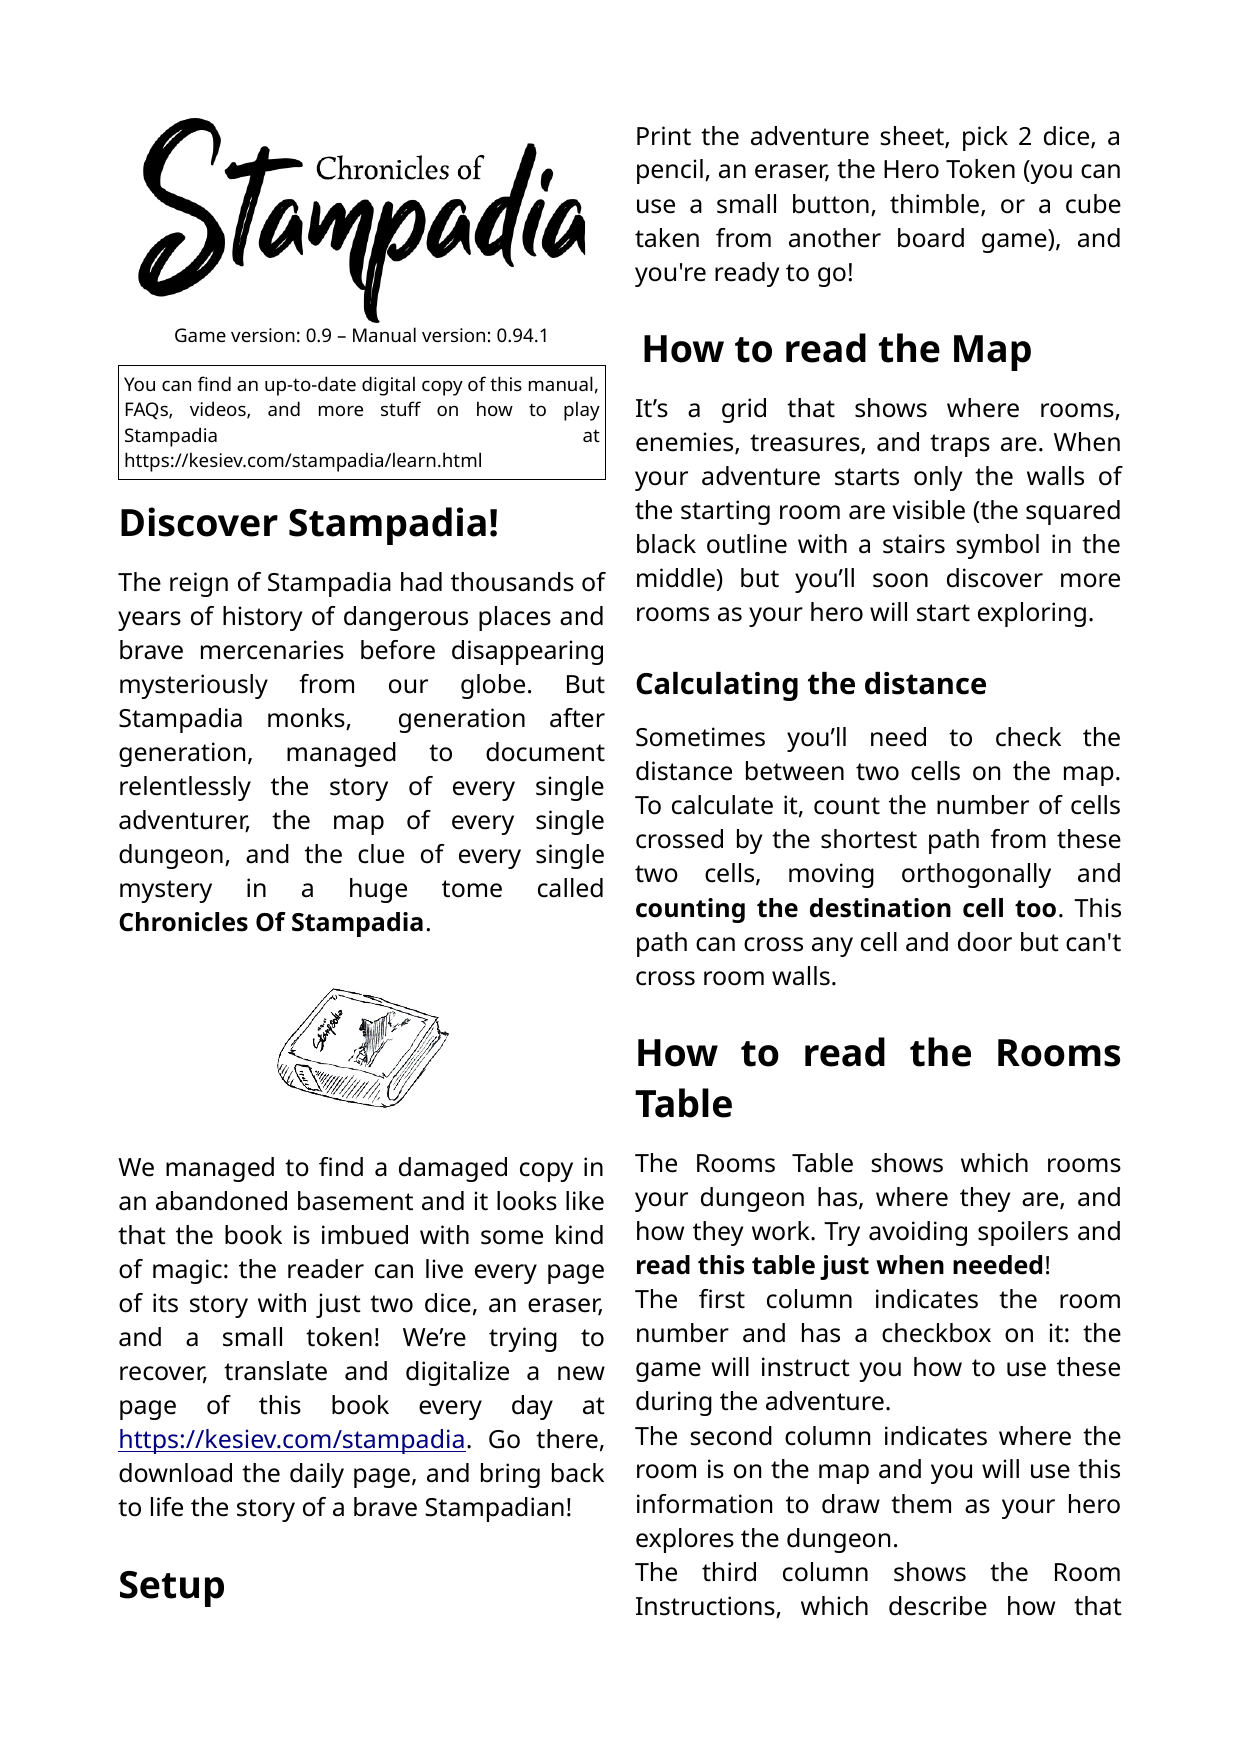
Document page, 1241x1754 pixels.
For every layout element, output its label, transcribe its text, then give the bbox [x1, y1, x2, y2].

text How to read the Rooms Table [635, 1026, 1122, 1128]
table_header You can find an up-to-date digital copy of this manual, FAQs, videos, and more stuff on how to play Stampadia at https://kesiev.com/stampadia/learn.html [119, 366, 605, 479]
text The first column indicates the room number and has a checkbox on it: the game will instruct you how to use these during the adventure. [635, 1282, 1122, 1418]
text We managed to find a damaged copy in an abandoned basement and it looks like that the book is imbued with some kind of magic: the reader can live every page of its story with just two dice, an eraser, and a small token! We’re trying to recover, translate and digitalize a new page of this book every day at https://kesiev.com/stampadia. Go there, download the daily page, and bring back to life the story of a brave Stampadian! [118, 1149, 605, 1524]
text Setup [118, 1558, 605, 1609]
picture [138, 118, 586, 323]
text The reign of Stampadia had thousands of years of history of dangerous places and brave mercenaries before disappearing mysteriously from our globe. But Stampadia monks, generation after generation, managed to document relentlessly the story of every single adventurer, the map of every single dungeon, and the clue of every single mystery in a huge tome called Chronicles Of Stampadia. [118, 564, 605, 939]
text Game version: 0.9 – Manual version: 0.94.1 [118, 323, 605, 348]
text How to read the Map [635, 322, 1122, 373]
text Print the adventure sheet, pick 2 dice, a pencil, an eraser, the Hero Token (you can use a small button, thimble, or a cube taken from another board game), and you're ready to go! [635, 118, 1122, 288]
text The third column shows the Room Instructions, which describe how that [635, 1554, 1122, 1622]
text Discover Stampadia! [118, 496, 605, 547]
text Calculating the distance [635, 663, 1122, 703]
text Sometimes you’ll need to check the distance between two cells on the map. To calculate it, count the number of cells crossed by the shortest path from these two cells, moving orthogonally and counting the destination cell too. This path can cross any cell and door but can't cross room walls. [635, 720, 1122, 992]
picture [261, 973, 462, 1116]
text The Rooms Table shows which rooms your dungeon has, where they are, and how they work. Try avoiding spoilers and read this table just when needed! [635, 1146, 1122, 1282]
text The second column indicates where the room is on the map and you will use this information to draw them as your hero explores the dungeon. [635, 1418, 1122, 1554]
text It’s a grid that shows where rooms, enemies, treasures, and traps are. When your adventure starts only the walls of the starting room are visible (the squared black outline with a stairs symbol in the middle) but you’ll soon discover more rooms as your hero will start exploring. [635, 391, 1122, 629]
